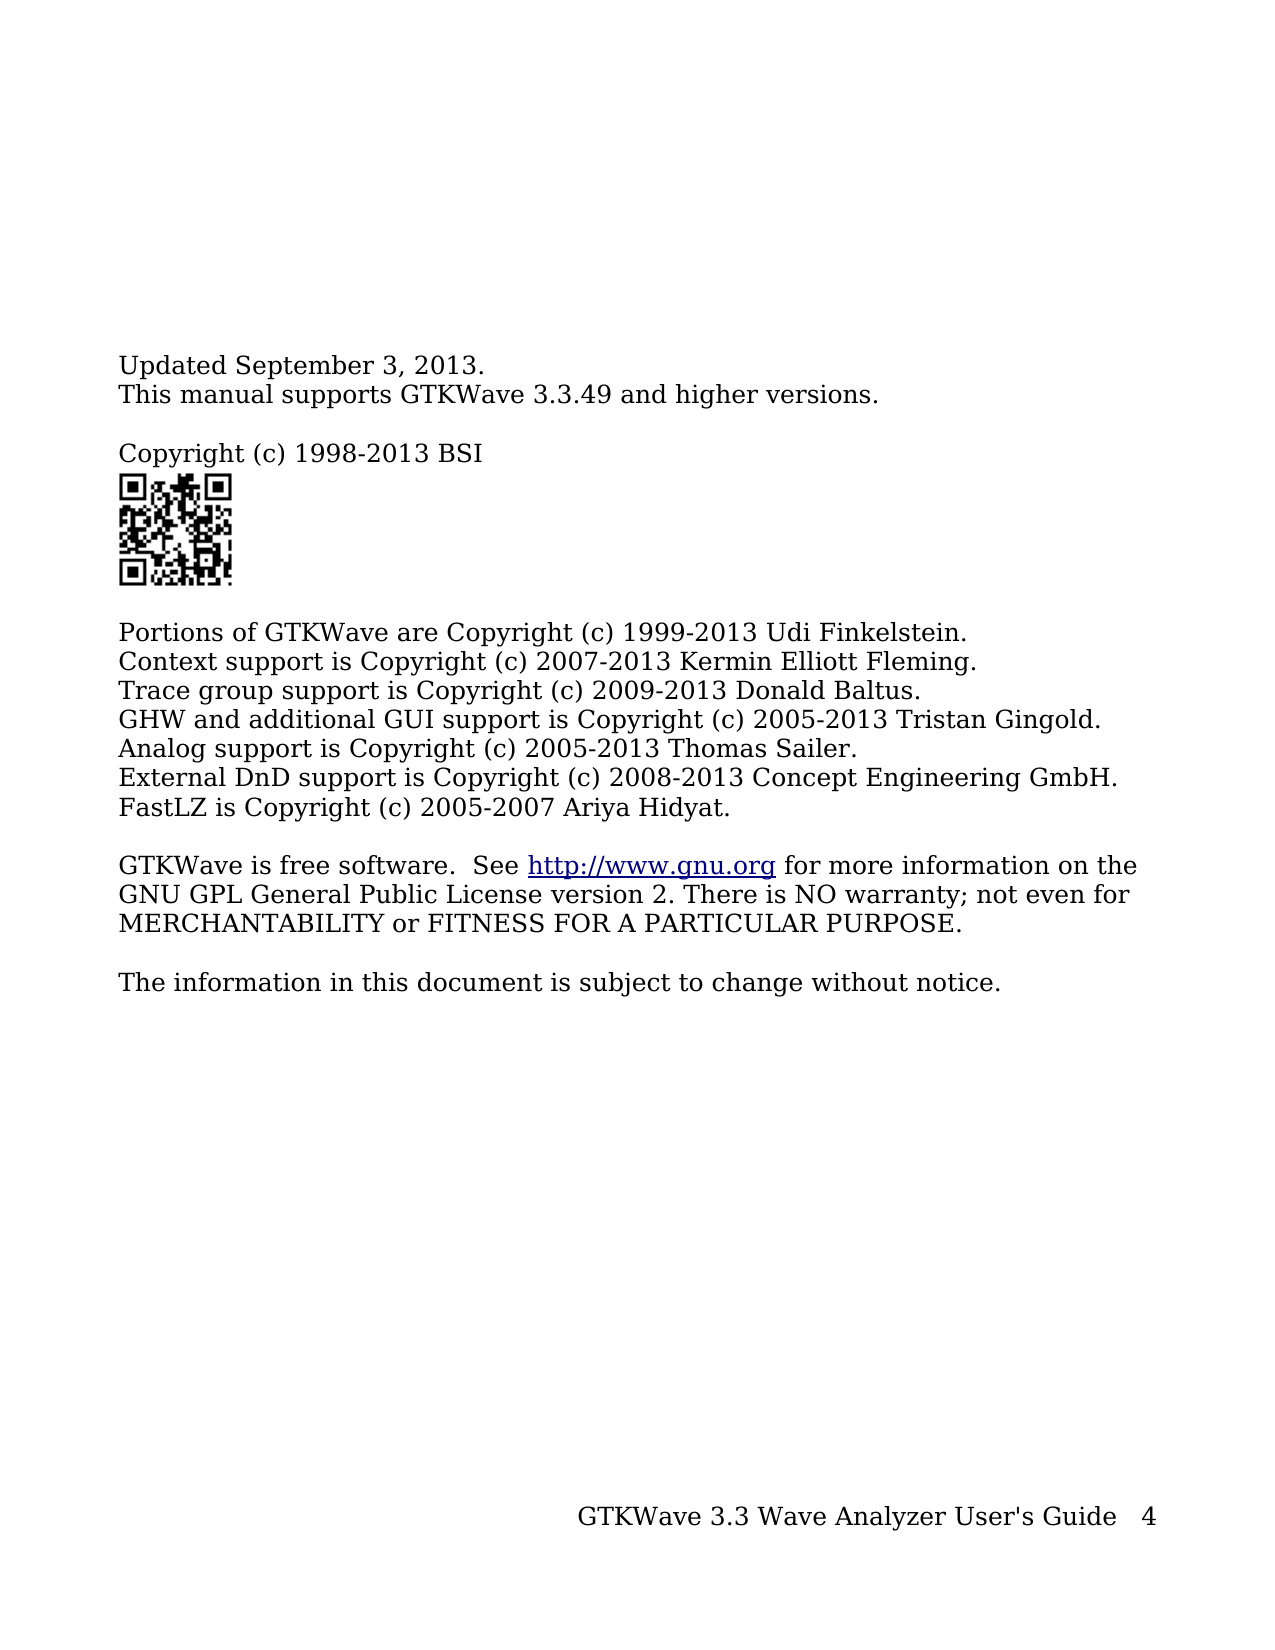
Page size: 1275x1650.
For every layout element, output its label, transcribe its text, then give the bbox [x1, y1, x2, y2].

text This manual supports GTKWave 3.3.49 and higher versions. [118, 381, 1157, 410]
text GHW and additional GUI support is Copyright (c) 2005-2013 Tristan Gingold. [118, 705, 1157, 734]
text GTKWave is free software. See http://www.gnu.org for more information on the GNU GPL General Public License version 2. There is NO warranty; not even for MERCHANTABILITY or FITNESS FOR A PARTICULAR PURPOSE. [118, 851, 1157, 938]
text Updated September 3, 2013. [118, 351, 1157, 381]
text FastLZ is Copyright (c) 2005-2007 Ariya Hidyat. [118, 793, 1157, 822]
text The information in this document is subject to change without notice. [118, 968, 1157, 997]
text Analog support is Copyright (c) 2005-2013 Thomas Sailer. [118, 734, 1157, 763]
picture [116, 469, 235, 589]
text Portions of GTKWave are Copyright (c) 1999-2013 Udi Finkelstein. [118, 618, 1157, 647]
text Trace group support is Copyright (c) 2009-2013 Donald Baltus. [118, 676, 1157, 705]
text Copyright (c) 1998-2013 BSI [118, 439, 1157, 468]
text Context support is Copyright (c) 2007-2013 Kermin Elliott Fleming. [118, 647, 1157, 676]
text External DnD support is Copyright (c) 2008-2013 Concept Engineering GmbH. [118, 763, 1157, 793]
